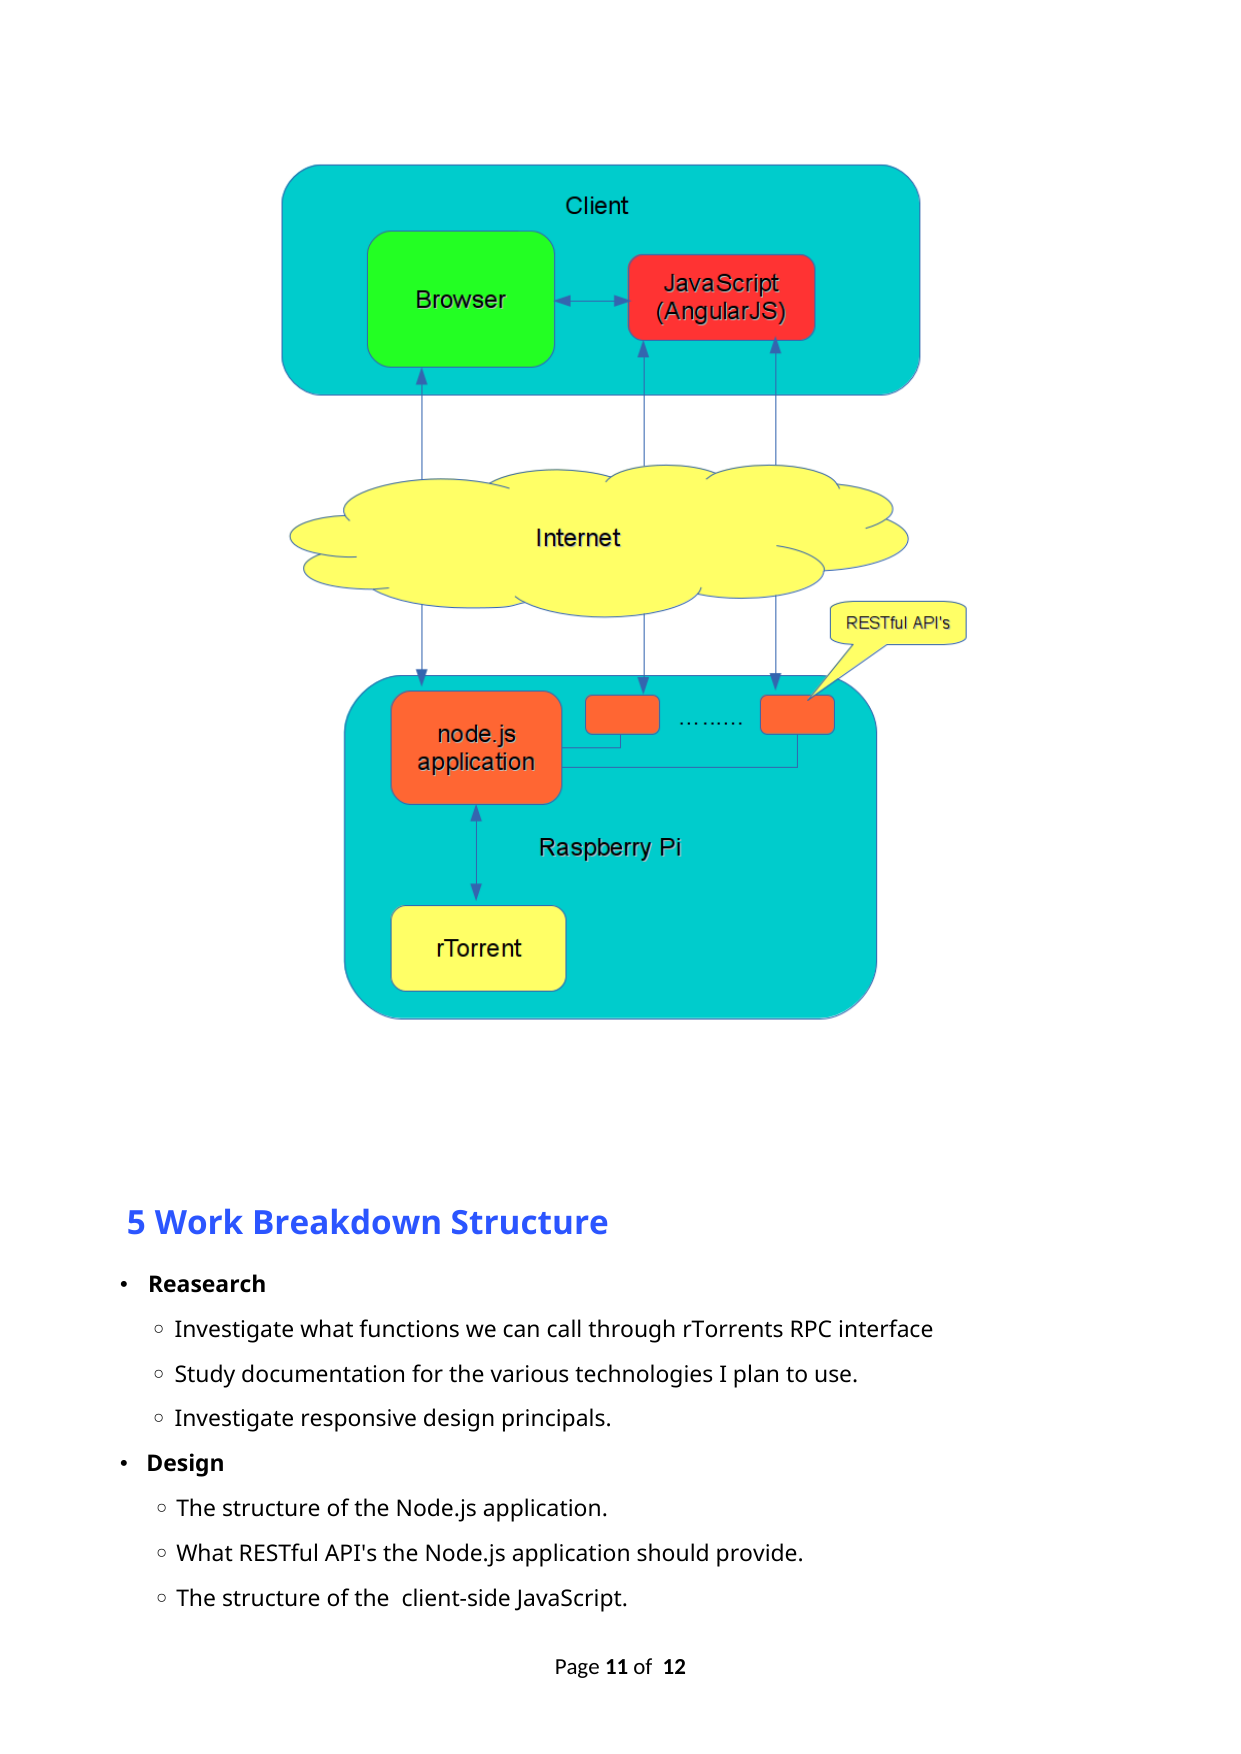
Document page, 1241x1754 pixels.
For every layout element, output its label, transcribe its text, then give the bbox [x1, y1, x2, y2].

list The structure of the Node.js application. [120, 1492, 1122, 1523]
subtitle Work Breakdown Structure [118, 1199, 1122, 1244]
list Design [120, 1447, 1122, 1478]
list Investigate responsive design principals. [120, 1402, 1122, 1434]
list The structure of the client-side JavaScript. [120, 1582, 1122, 1613]
list Investigate what functions we can call through rTorrents RPC interface [120, 1313, 1122, 1344]
list Study documentation for the various technologies I plan to use. [120, 1358, 1122, 1389]
list What RESTful API's the Node.js application should provide. [120, 1537, 1122, 1568]
picture [262, 147, 978, 1034]
list Reasearch [120, 1268, 1122, 1299]
